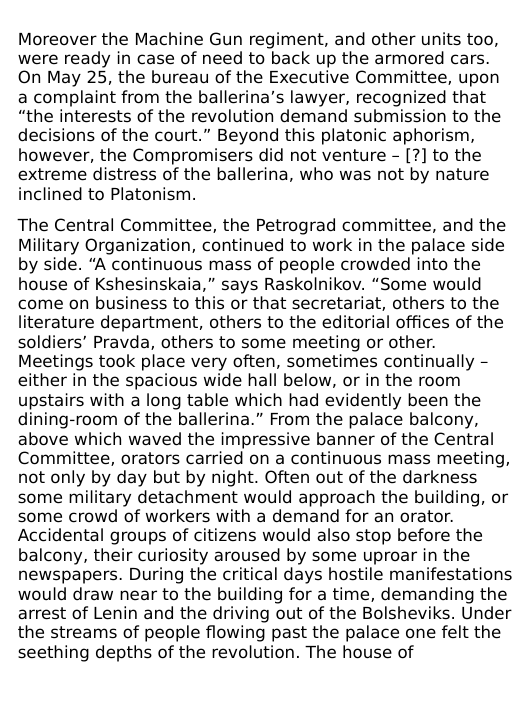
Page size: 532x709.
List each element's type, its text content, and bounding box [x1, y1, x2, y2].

text Moreover the Machine Gun regiment, and other units too, were ready in case of need to back up the armored cars. On May 25, the bureau of the Executive Committee, upon a complaint from the ballerina’s lawyer, recognized that “the interests of the revolution demand submission to the decisions of the court.” Beyond this platonic aphorism, however, the Compromisers did not venture – [?] to the extreme distress of the ballerina, who was not by nature inclined to Platonism. [18, 29, 514, 204]
text The Central Committee, the Petrograd committee, and the Military Organization, continued to work in the palace side by side. “A continuous mass of people crowded into the house of Kshesinskaia,” says Raskolnikov. “Some would come on business to this or that secretariat, others to the literature department, others to the editorial offices of the soldiers’ Pravda, others to some meeting or other. Meetings took place very often, sometimes continually – either in the spacious wide hall below, or in the room upstairs with a long table which had evidently been the dining-room of the ballerina.” From the palace balcony, above which waved the impressive banner of the Central Committee, orators carried on a continuous mass meeting, not only by day but by night. Often out of the darkness some military detachment would approach the building, or some crowd of workers with a demand for an orator. Accidental groups of citizens would also stop before the balcony, their curiosity aroused by some uproar in the newspapers. During the critical days hostile manifestations would draw near to the building for a time, demanding the arrest of Lenin and the driving out of the Bolsheviks. Under the streams of people flowing past the palace one felt the seething depths of the revolution. The house of [18, 216, 514, 662]
